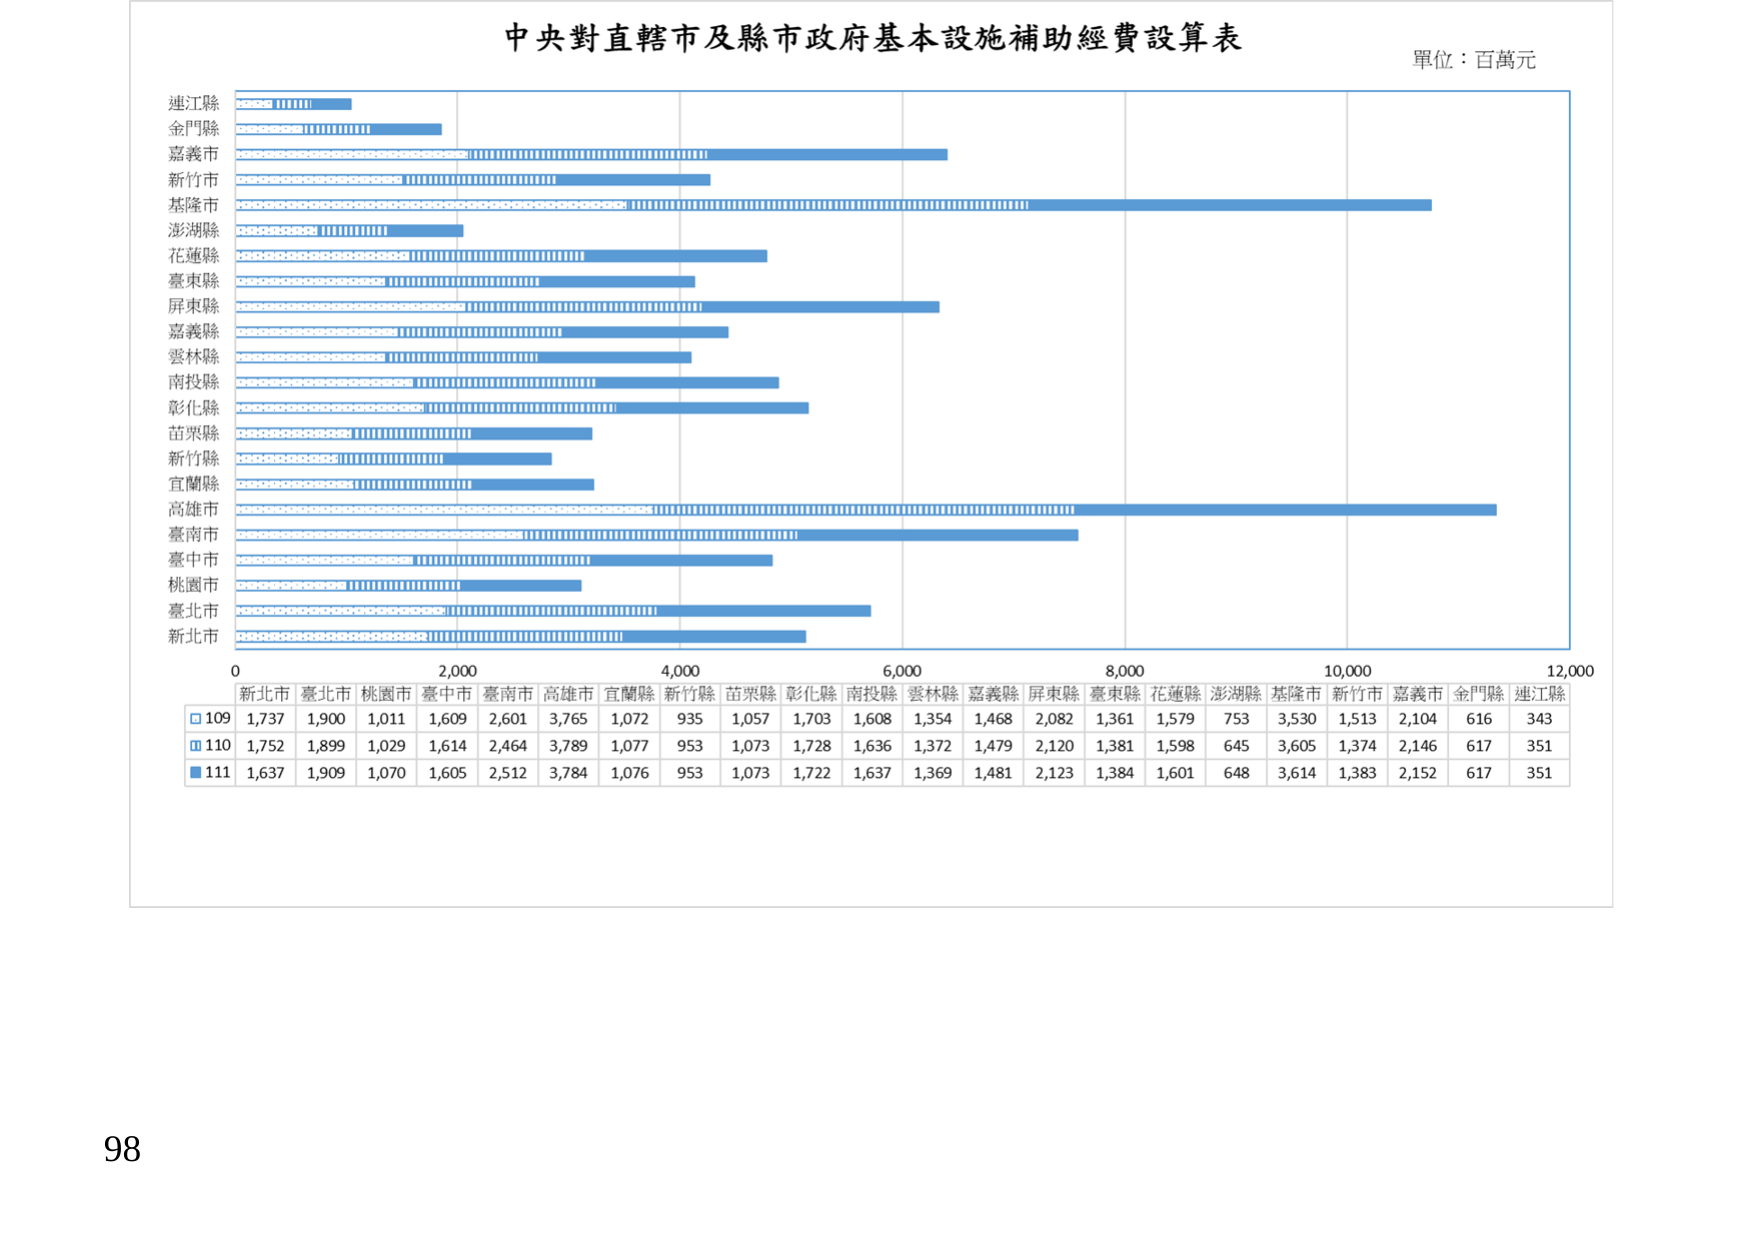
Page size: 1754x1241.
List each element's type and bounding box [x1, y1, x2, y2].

picture [129, 0, 1614, 908]
